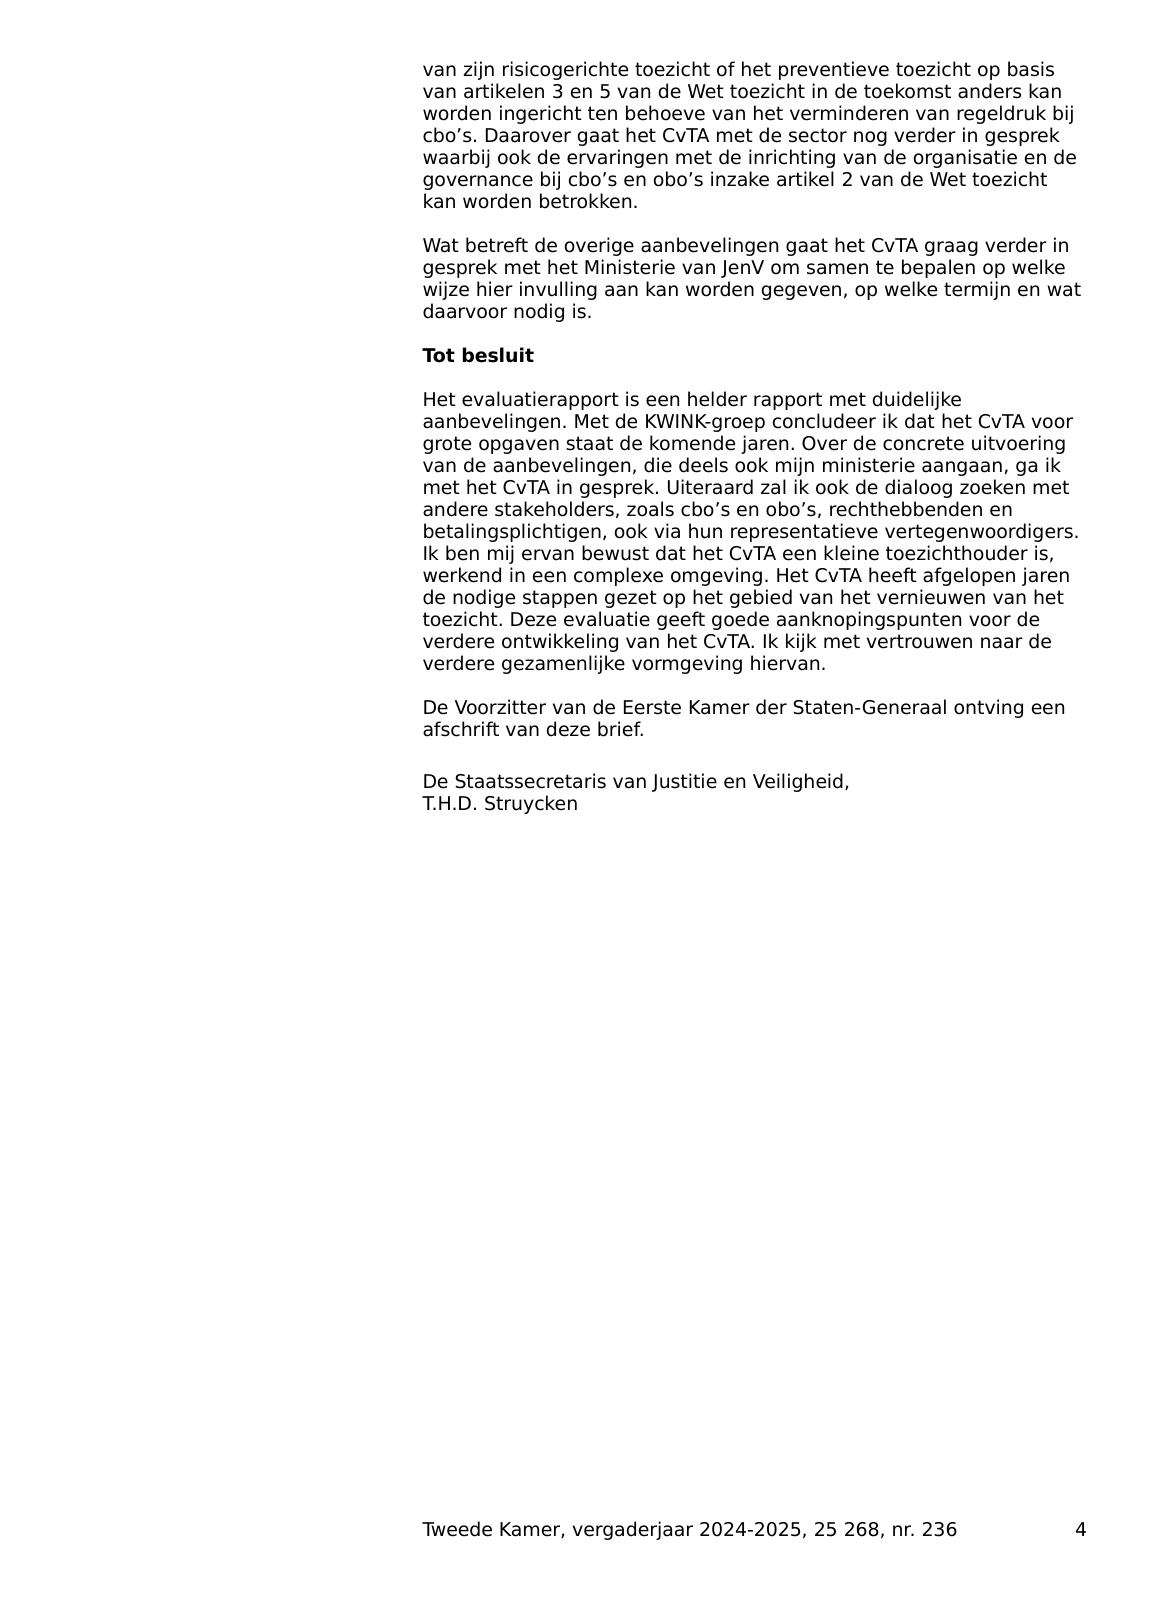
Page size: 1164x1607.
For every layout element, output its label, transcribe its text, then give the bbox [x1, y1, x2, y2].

text De Voorzitter van de Eerste Kamer der Staten-Generaal ontving een afschrift van deze brief. [422, 697, 1087, 741]
subtitle Tot besluit [422, 345, 1087, 367]
text Wat betreft de overige aanbevelingen gaat het CvTA graag verder in gesprek met het Ministerie van JenV om samen te bepalen op welke wijze hier invulling aan kan worden gegeven, op welke termijn en wat daarvoor nodig is. [422, 235, 1087, 323]
text van zijn risicogerichte toezicht of het preventieve toezicht op basis van artikelen 3 en 5 van de Wet toezicht in de toekomst anders kan worden ingericht ten behoeve van het verminderen van regeldruk bij cbo’s. Daarover gaat het CvTA met de sector nog verder in gesprek waarbij ook de ervaringen met de inrichting van de organisatie en de governance bij cbo’s en obo’s inzake artikel 2 van de Wet toezicht kan worden betrokken. [422, 59, 1087, 213]
text De Staatssecretaris van Justitie en Veiligheid, T.H.D. Struycken [422, 771, 1087, 815]
text Het evaluatierapport is een helder rapport met duidelijke aanbevelingen. Met de KWINK-groep concludeer ik dat het CvTA voor grote opgaven staat de komende jaren. Over de concrete uitvoering van de aanbevelingen, die deels ook mijn ministerie aangaan, ga ik met het CvTA in gesprek. Uiteraard zal ik ook de dialoog zoeken met andere stakeholders, zoals cbo’s en obo’s, rechthebbenden en betalingsplichtigen, ook via hun representatieve vertegenwoordigers. Ik ben mij ervan bewust dat het CvTA een kleine toezichthouder is, werkend in een complexe omgeving. Het CvTA heeft afgelopen jaren de nodige stappen gezet op het gebied van het vernieuwen van het toezicht. Deze evaluatie geeft goede aanknopingspunten voor de verdere ontwikkeling van het CvTA. Ik kijk met vertrouwen naar de verdere gezamenlijke vormgeving hiervan. [422, 389, 1087, 675]
